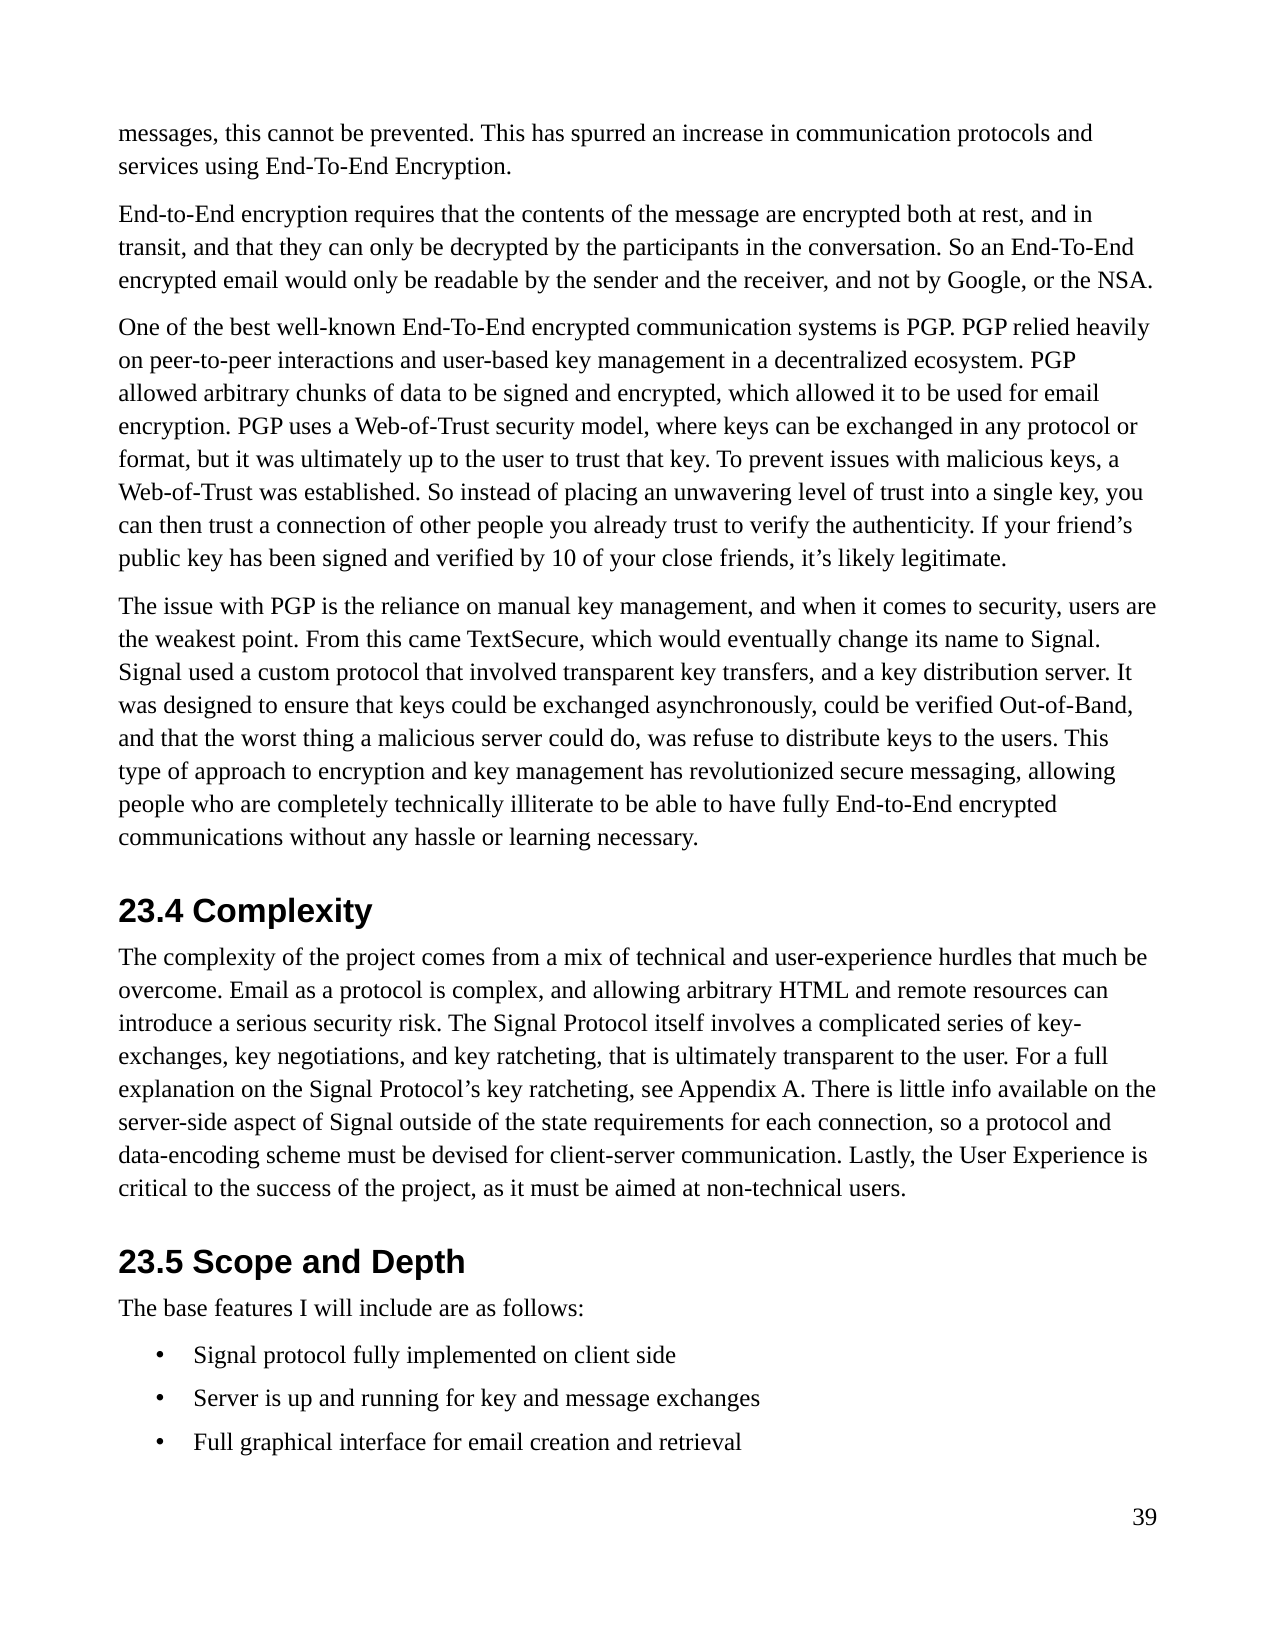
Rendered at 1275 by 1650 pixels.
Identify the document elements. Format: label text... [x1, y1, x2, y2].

subtitle Complexity [118, 891, 1157, 929]
text One of the best well-known End-To-End encrypted communication systems is PGP. PGP relied heavily on peer-to-peer interactions and user-based key management in a decentralized ecosystem. PGP allowed arbitrary chunks of data to be signed and encrypted, which allowed it to be used for email encryption. PGP uses a Web-of-Trust security model, where keys can be exchanged in any protocol or format, but it was ultimately up to the user to trust that key. To prevent issues with malicious keys, a Web-of-Trust was established. So instead of placing an unwavering level of trust into a single key, you can then trust a connection of other people you already trust to verify the authenticity. If your friend’s public key has been signed and verified by 10 of your close friends, it’s likely legitimate. [118, 312, 1157, 572]
text End-to-End encryption requires that the contents of the message are encrypted both at rest, and in transit, and that they can only be decrypted by the participants in the conversation. So an End-To-End encrypted email would only be readable by the sender and the receiver, and not by Google, or the NSA. [118, 199, 1157, 293]
list Full graphical interface for email creation and retrieval [156, 1427, 1157, 1456]
text messages, this cannot be prevented. This has spurred an increase in communication protocols and services using End-To-End Encryption. [118, 118, 1157, 180]
text The complexity of the project comes from a mix of technical and user-experience hurdles that much be overcome. Email as a protocol is complex, and allowing arbitrary HTML and remote resources can introduce a serious security risk. The Signal Protocol itself involves a complicated series of key-exchanges, key negotiations, and key ratcheting, that is ultimately transparent to the user. For a full explanation on the Signal Protocol’s key ratcheting, see Appendix A. There is little info available on the server-side aspect of Signal outside of the state requirements for each connection, so a protocol and data-encoding scheme must be devised for client-server communication. Lastly, the User Experience is critical to the success of the project, as it must be aimed at non-technical users. [118, 942, 1157, 1202]
text The base features I will include are as follows: [118, 1293, 1157, 1321]
subtitle Scope and Depth [118, 1241, 1157, 1280]
list Server is up and running for key and message exchanges [156, 1383, 1157, 1412]
list Signal protocol fully implemented on client side [156, 1340, 1157, 1369]
text The issue with PGP is the reliance on manual key management, and when it comes to security, users are the weakest point. From this came TextSecure, which would eventually change its name to Signal. Signal used a custom protocol that involved transparent key transfers, and a key distribution server. It was designed to ensure that keys could be exchanged asynchronously, could be verified Out-of-Band, and that the worst thing a malicious server could do, was refuse to distribute keys to the users. This type of approach to encryption and key management has revolutionized secure messaging, allowing people who are completely technically illiterate to be able to have fully End-to-End encrypted communications without any hassle or learning necessary. [118, 591, 1157, 851]
